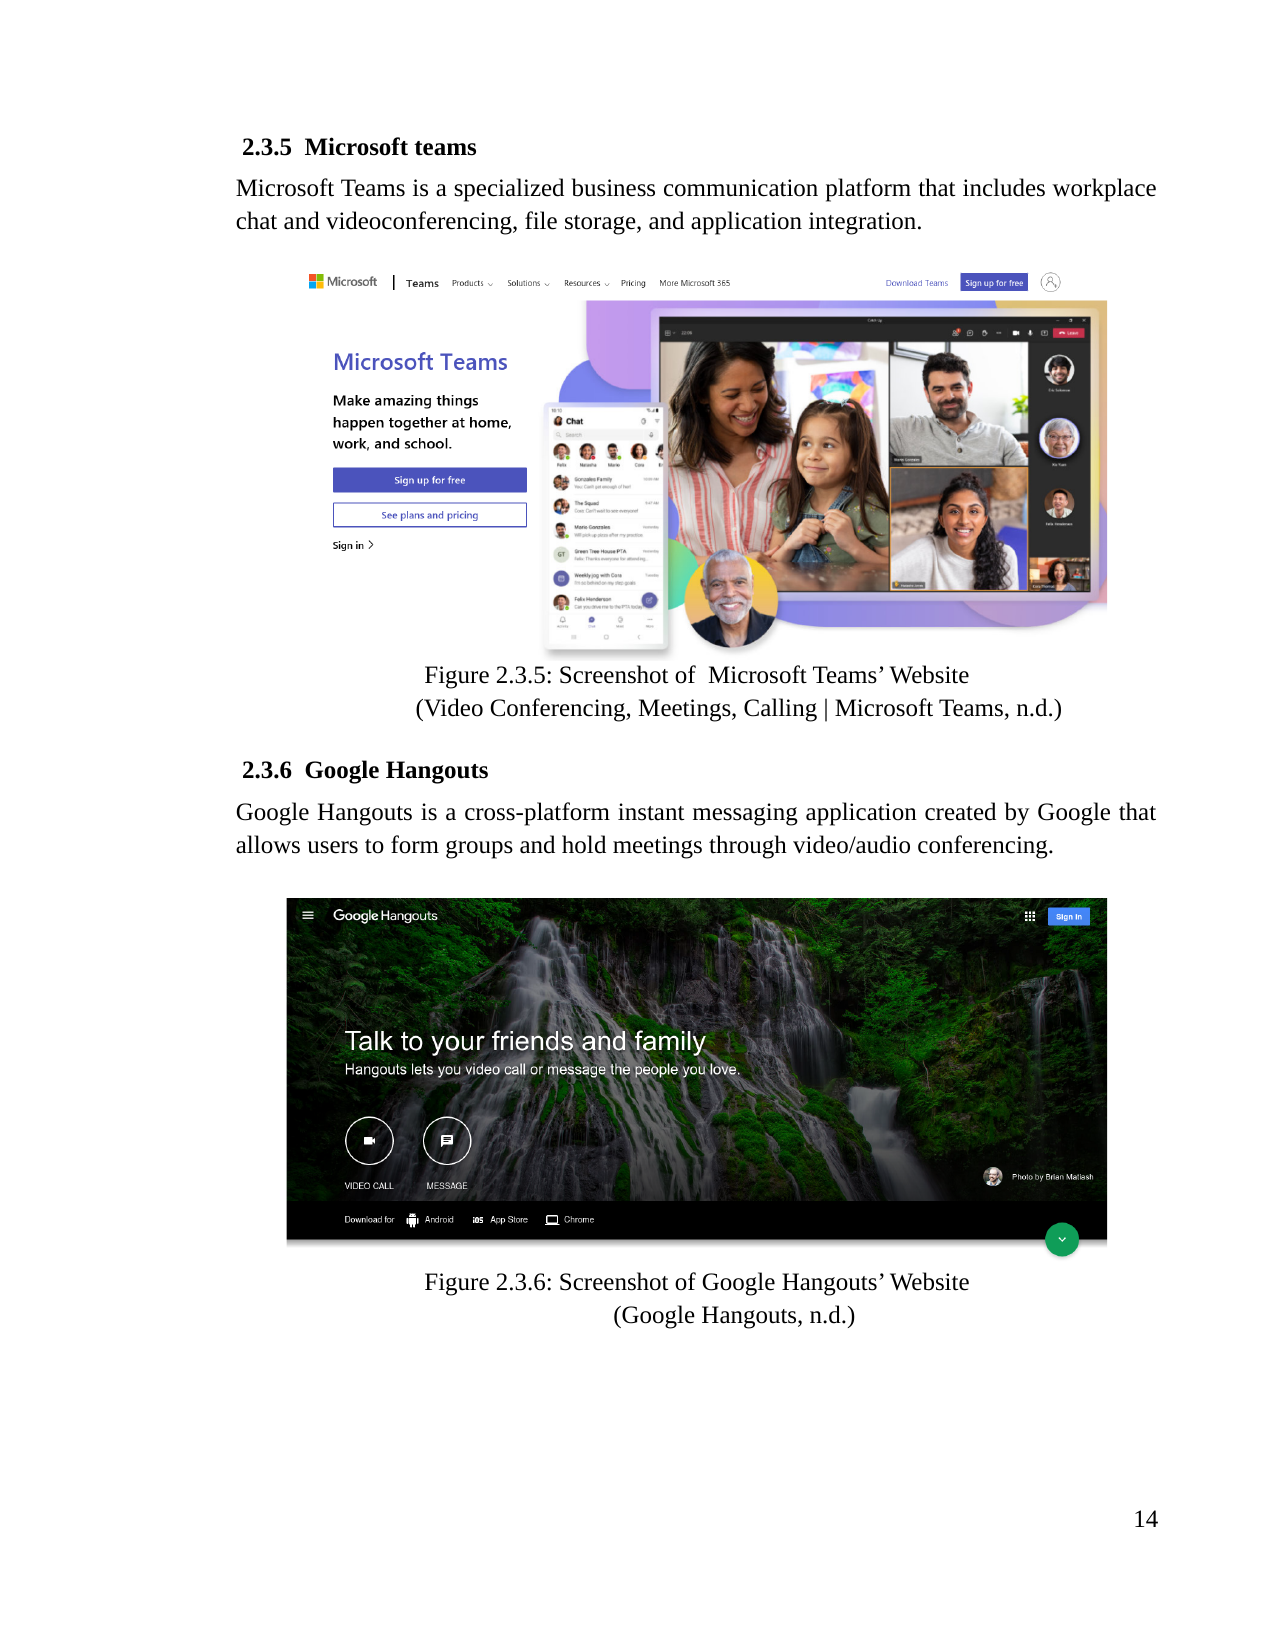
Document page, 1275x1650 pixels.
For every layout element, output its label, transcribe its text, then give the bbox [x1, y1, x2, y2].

picture [286, 266, 1108, 661]
text Figure 2.3.6: Screenshot of Google Hangouts’ Website [287, 1267, 1107, 1296]
text (Google Hangouts, n.d.) [287, 877, 1158, 1329]
subtitle Google Hangouts [236, 756, 1158, 784]
text Microsoft Teams is a specialized business communication platform that includes workplace chat and videoconferencing, file storage, and application integration. [236, 173, 1158, 234]
text Google Hangouts is a cross-platform instant messaging application created by Google that allows users to form groups and hold meetings through video/audio conferencing. [236, 797, 1158, 859]
text Figure 2.3.5: Screenshot of Microsoft Teams’ Website [287, 661, 1107, 689]
picture [286, 898, 1108, 1267]
subtitle Microsoft teams [236, 132, 1158, 160]
text (Video Conferencing, Meetings, Calling | Microsoft Teams, n.d.) [287, 253, 1158, 722]
